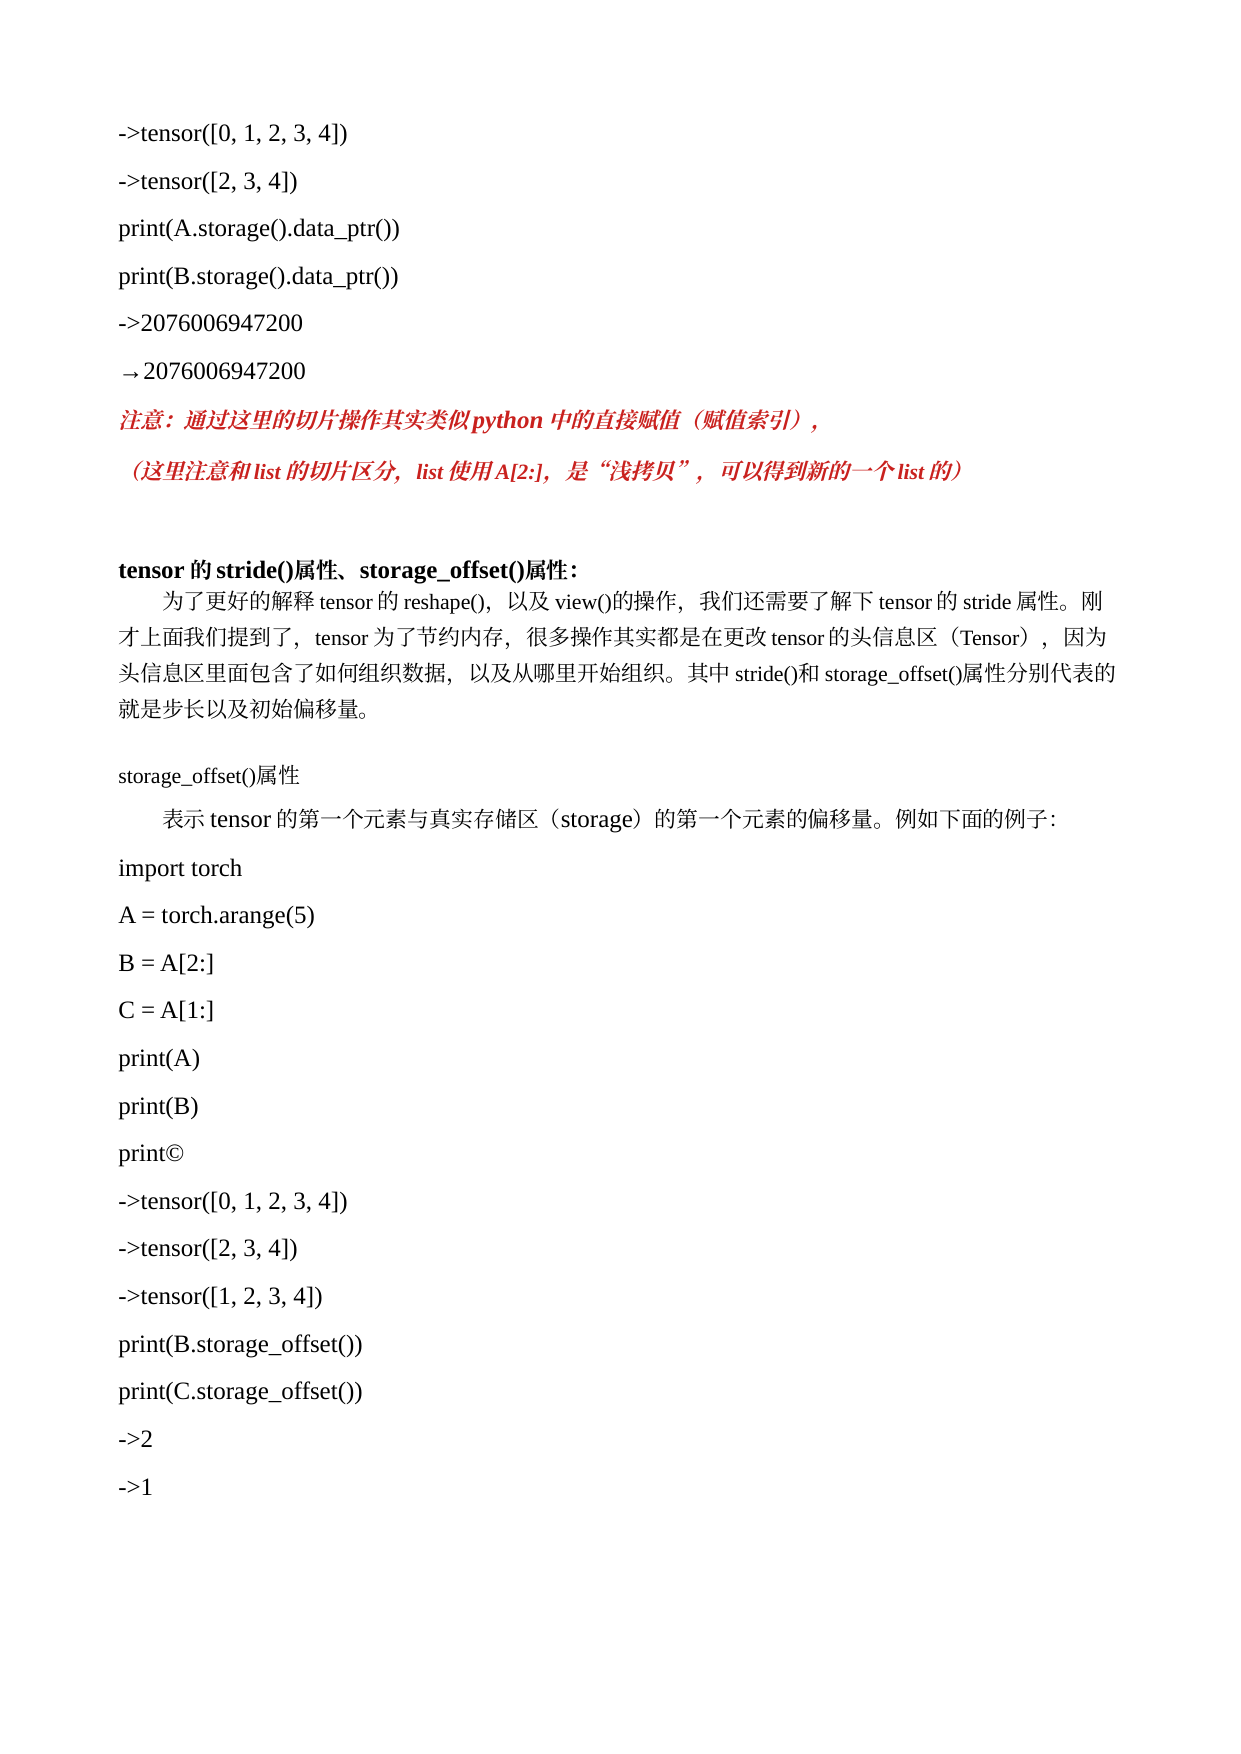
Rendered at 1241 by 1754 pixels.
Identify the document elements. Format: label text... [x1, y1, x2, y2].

text tensor的stride()属性、storage_offset()属性： [118, 553, 1122, 584]
text import torch [118, 853, 1122, 881]
text ->2 [118, 1424, 1122, 1453]
text print© [118, 1138, 1122, 1167]
text 表示tensor的第一个元素与真实存储区（storage）的第一个元素的偏移量。例如下面的例子： [118, 802, 1122, 833]
text C = A[1:] [118, 996, 1122, 1024]
subtitle storage_offset()属性 [118, 758, 1122, 789]
text print(B.storage_offset()) [118, 1329, 1122, 1357]
text ->1 [118, 1472, 1122, 1500]
text 为了更好的解释tensor的reshape()，以及view()的操作，我们还需要了解下tensor的stride属性。刚才上面我们提到了，tensor为了节约内存，很多操作其实都是在更改tensor的头信息区（Tensor），因为头信息区里面包含了如何组织数据，以及从哪里开始组织。其中stride()和storage_offset()属性分别代表的就是步长以及初始偏移量。 [118, 584, 1122, 724]
text A = torch.arange(5) [118, 900, 1122, 929]
text ->tensor([0, 1, 2, 3, 4]) [118, 1186, 1122, 1215]
text ->tensor([2, 3, 4]) [118, 166, 1122, 194]
text →2076006947200 [118, 356, 1122, 385]
text print(A.storage().data_ptr()) [118, 213, 1122, 242]
text （这里注意和list的切片区分，list使用A[2:]，是“浅拷贝”，可以得到新的一个list的） [118, 454, 1122, 486]
text ->tensor([2, 3, 4]) [118, 1233, 1122, 1262]
text 注意：通过这里的切片操作其实类似python中的直接赋值（赋值索引）， [118, 404, 1122, 435]
text ->tensor([0, 1, 2, 3, 4]) [118, 118, 1122, 147]
text print(C.storage_offset()) [118, 1376, 1122, 1405]
text print(B) [118, 1091, 1122, 1119]
text ->tensor([1, 2, 3, 4]) [118, 1281, 1122, 1310]
text print(A) [118, 1043, 1122, 1072]
text B = A[2:] [118, 948, 1122, 977]
text print(B.storage().data_ptr()) [118, 261, 1122, 290]
text ->2076006947200 [118, 308, 1122, 337]
